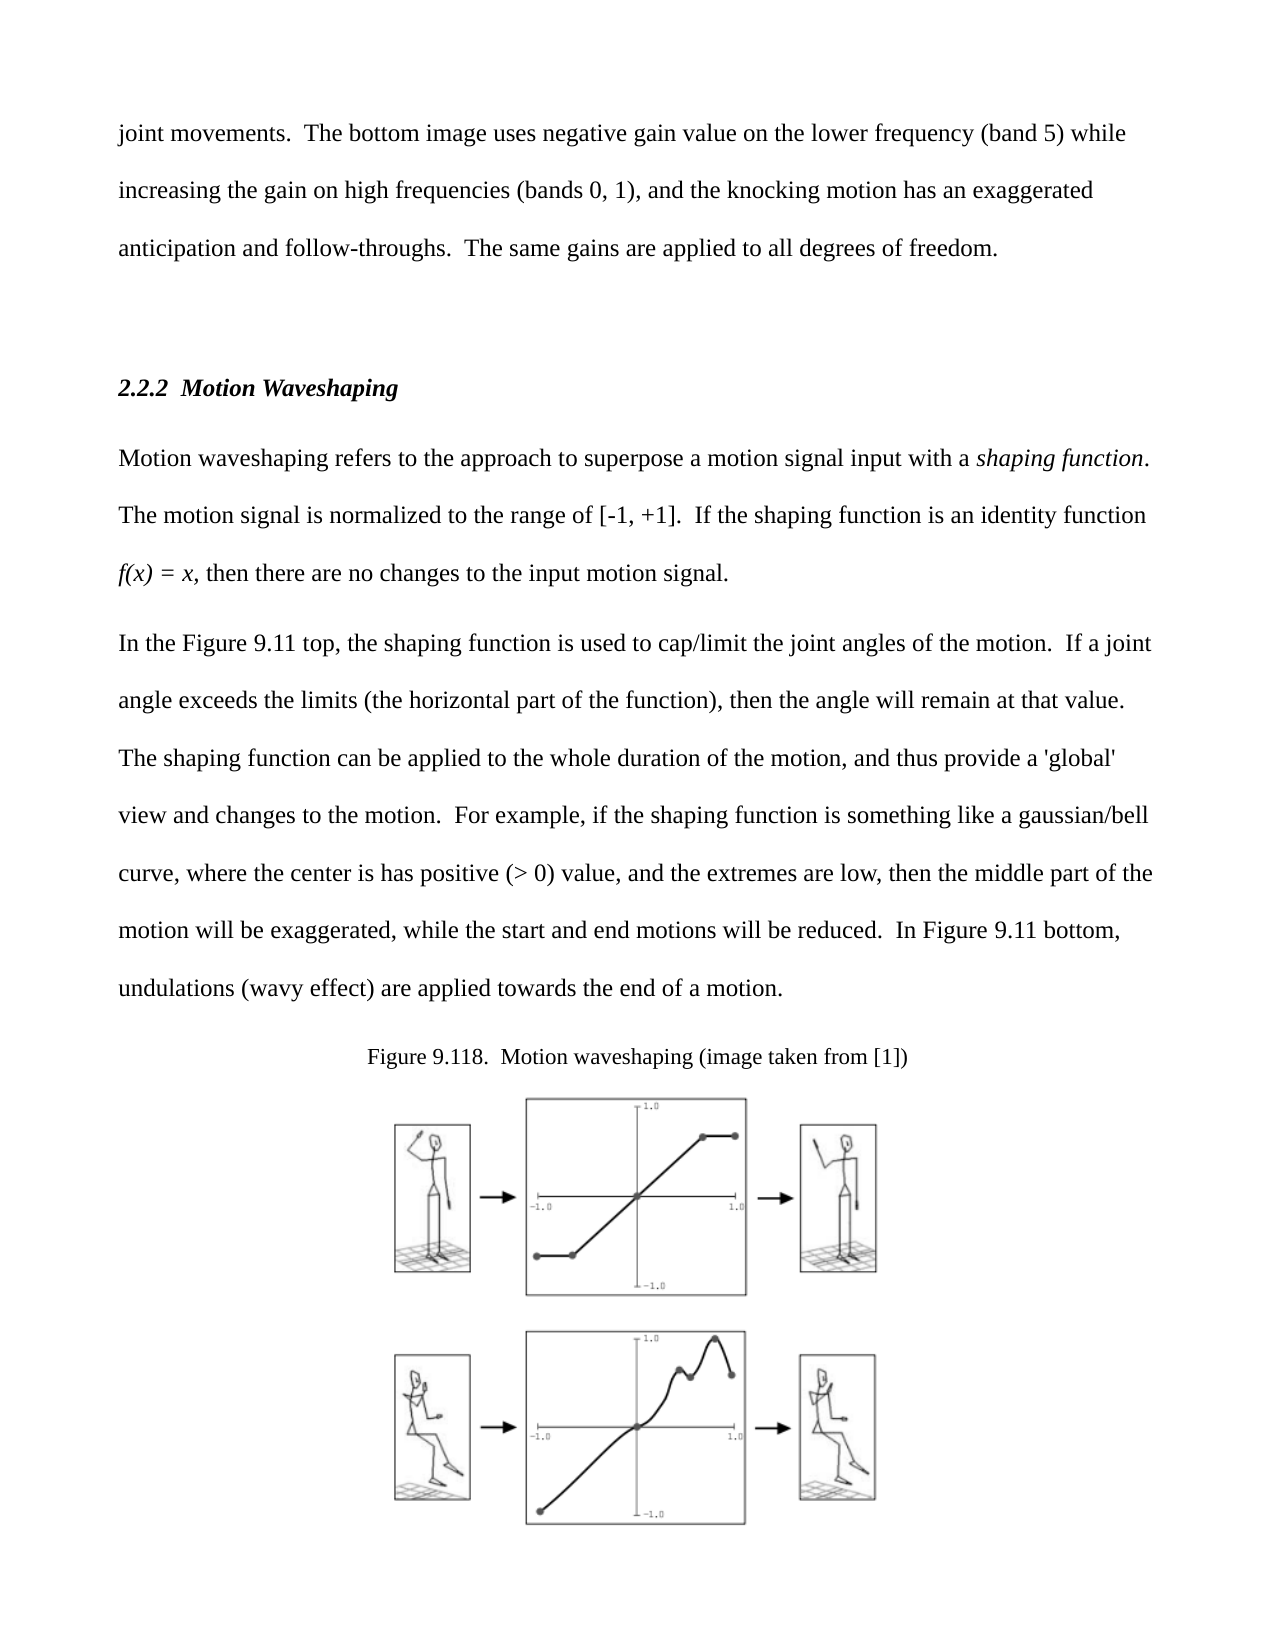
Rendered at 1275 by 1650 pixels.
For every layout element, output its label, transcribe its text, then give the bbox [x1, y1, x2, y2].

text In the Figure 9.11 top, the shaping function is used to cap/limit the joint angles of the motion. If a joint angle exceeds the limits (the horizontal part of the function), then the angle will remain at that value. The shaping function can be applied to the whole duration of the motion, and thus provide a 'global' view and changes to the motion. For example, if the shaping function is something like a gaussian/bell curve, where the center is has positive (> 0) value, and the extremes are low, then the middle part of the motion will be exaggerated, while the start and end motions will be reduced. In Figure 9.11 bottom, undulations (wavy effect) are applied towards the end of a motion. [118, 628, 1157, 1002]
text Figure 9.118. Motion waveshaping (image taken from [1]) [118, 1043, 1157, 1069]
text Motion waveshaping refers to the approach to superpose a motion signal input with a shaping function. The motion signal is normalized to the range of [-1, +1]. If the shaping function is an identity function f(x) = x, then there are no changes to the input motion signal. [118, 443, 1157, 587]
text joint movements. The bottom image uses negative gain value on the lower frequency (band 5) while increasing the gain on high frequencies (bands 0, 1), and the knocking motion has an exaggerated anticipation and follow-throughs. The same gains are applied to all degrees of freedom. [118, 118, 1157, 262]
picture [360, 1086, 916, 1543]
text 2.2.2 Motion Waveshaping [118, 373, 1157, 402]
